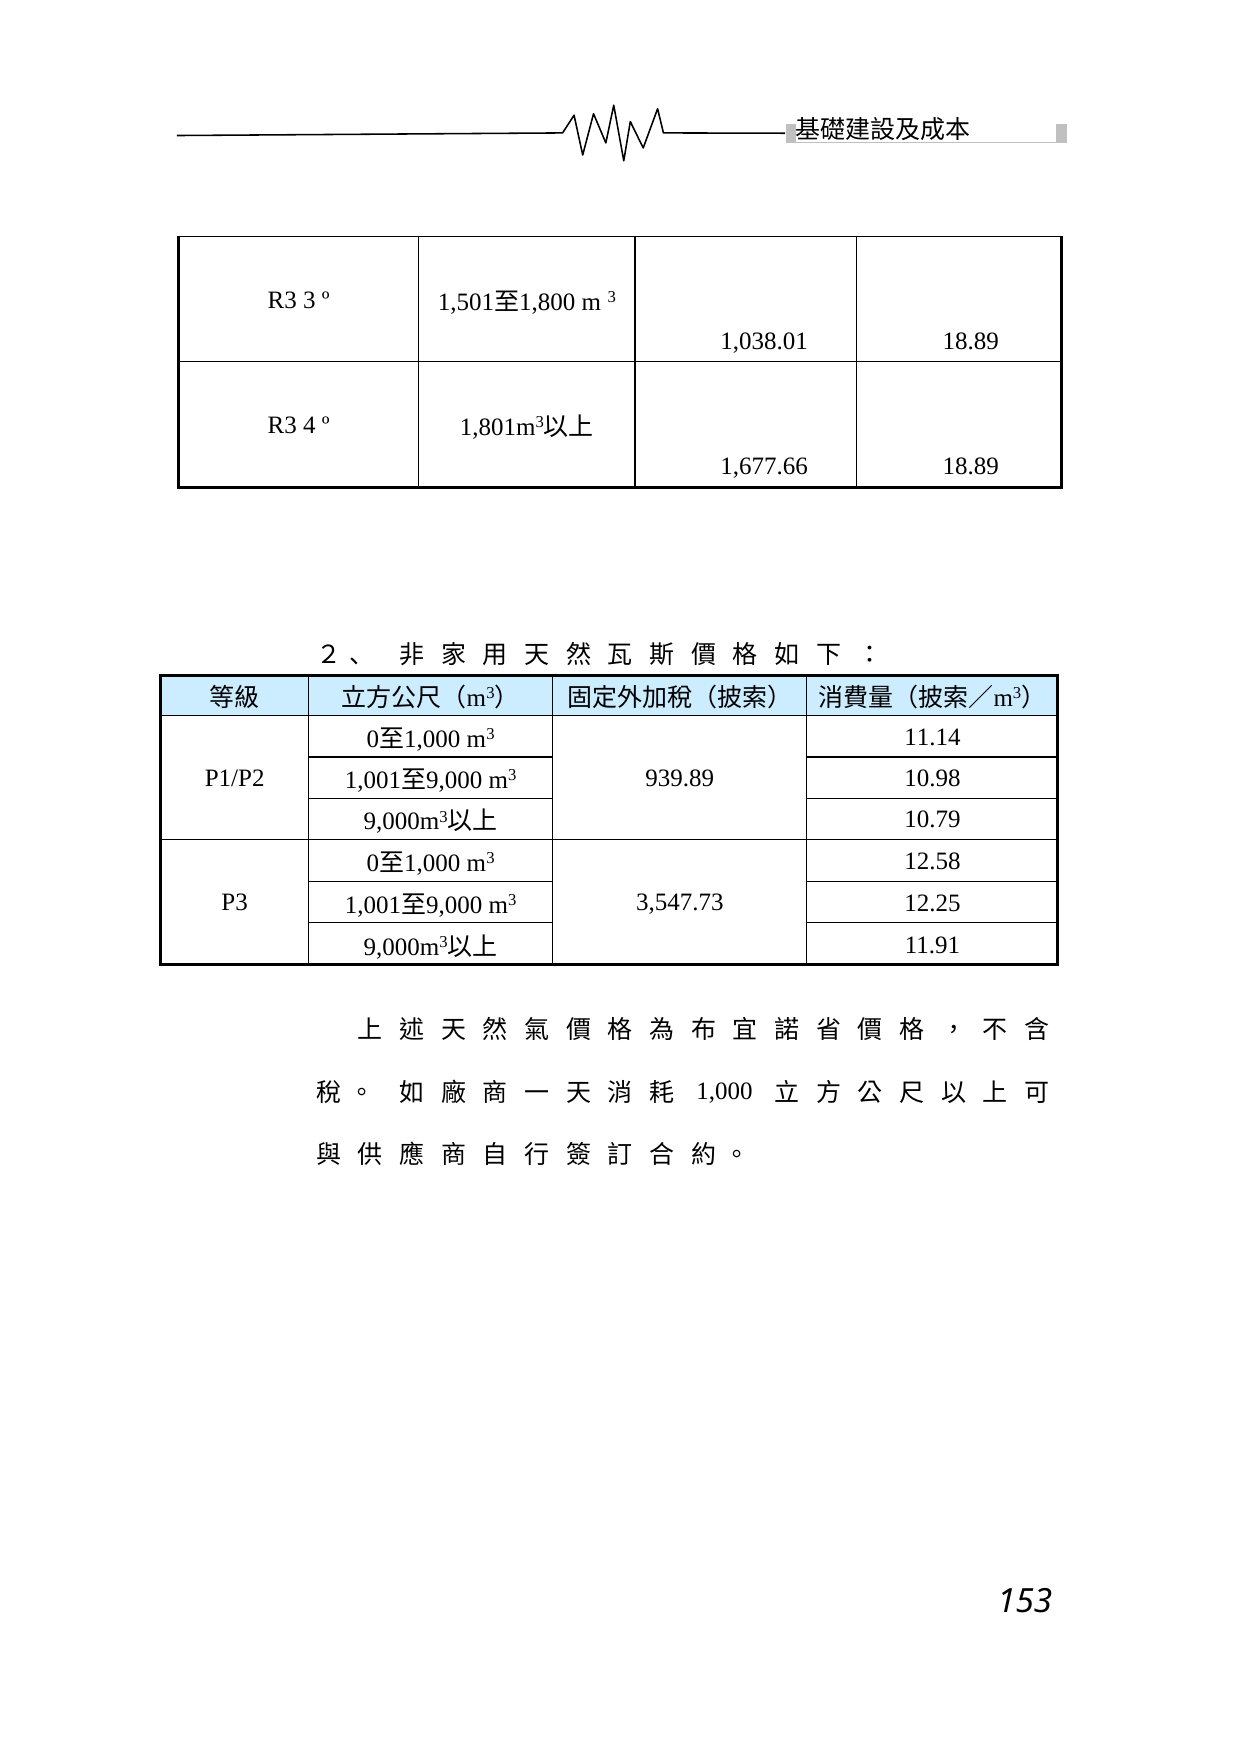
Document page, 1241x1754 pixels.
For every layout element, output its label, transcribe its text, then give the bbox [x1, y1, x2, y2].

table_cell 12.58 [807, 840, 1056, 881]
table_header 固定外加稅（披索） [553, 677, 806, 715]
table_cell 12.25 [807, 882, 1056, 922]
table_cell 9,000m3以上 [309, 799, 552, 839]
table_cell 18.89 [857, 237, 1060, 361]
table_cell 1,038.01 [636, 237, 856, 361]
text ２、非家用天然瓦斯價格如下： [281, 611, 1058, 674]
table_cell 9,000m3以上 [309, 923, 552, 963]
text 上述天然氣價格為布宜諾省價格，不含稅。如廠商一天消耗1,000立方公尺以上可與供應商自行簽訂合約。 [281, 986, 1058, 1174]
table_cell 11.91 [807, 923, 1056, 963]
table_cell 1,501至1,800 m 3 [419, 237, 634, 361]
table_cell 0至1,000 m3 [309, 840, 552, 881]
table_cell P3 [162, 840, 308, 963]
table_header 立方公尺（m3） [309, 677, 552, 715]
table_cell 939.89 [553, 716, 806, 839]
table_cell 3,547.73 [553, 840, 806, 963]
table_cell 1,677.66 [636, 362, 856, 486]
table_cell R3 3 º [180, 237, 418, 361]
table_cell R3 4 º [180, 362, 418, 486]
table_cell 10.98 [807, 758, 1056, 798]
table_cell 11.14 [807, 716, 1056, 756]
table_cell 1,001至9,000 m3 [309, 758, 552, 798]
table_cell 1,001至9,000 m3 [309, 882, 552, 922]
table_cell 18.89 [857, 362, 1060, 486]
table_header 等級 [162, 677, 308, 715]
table_cell 0至1,000 m3 [309, 716, 552, 756]
table_cell P1/P2 [162, 716, 308, 839]
table_cell 10.79 [807, 799, 1056, 839]
table_header 消費量（披索／m3） [807, 677, 1056, 715]
table_cell 1,801m3以上 [419, 362, 634, 486]
